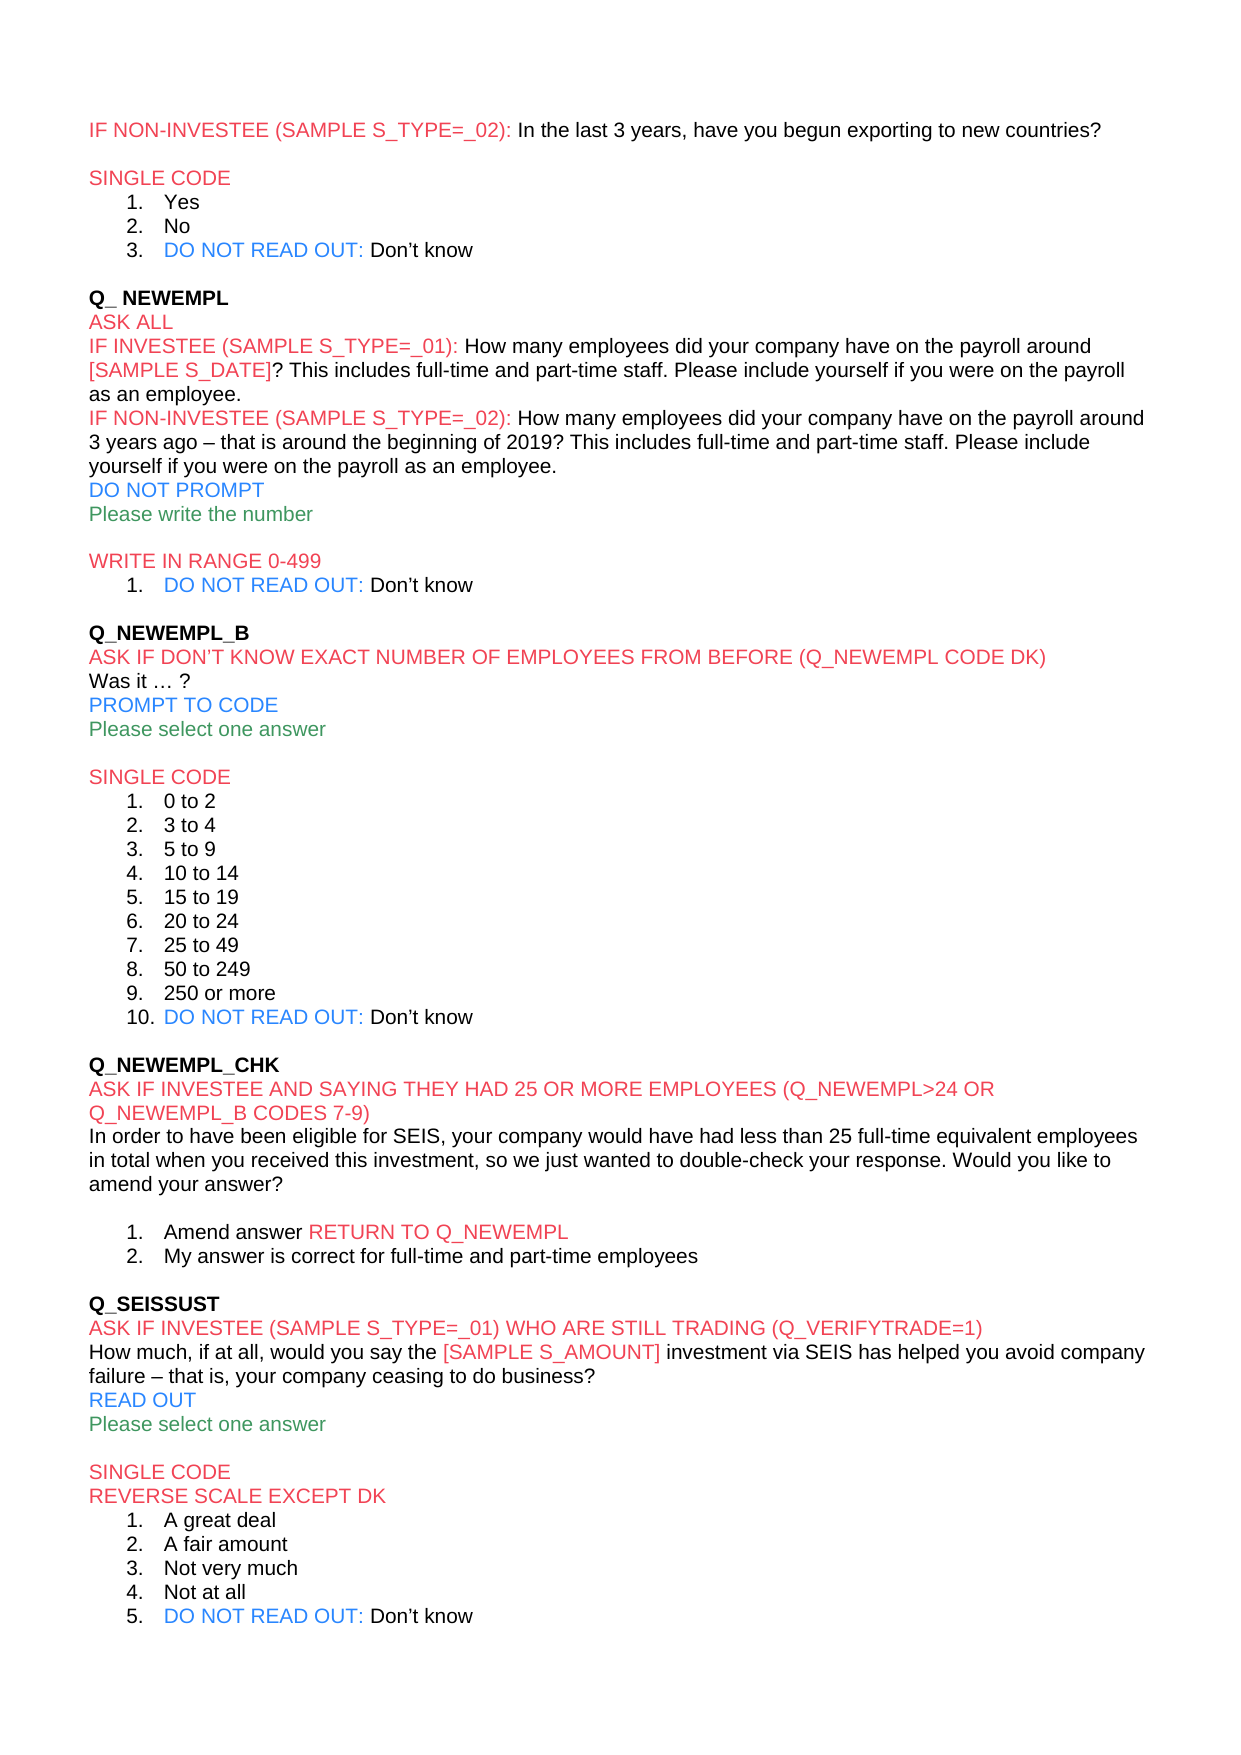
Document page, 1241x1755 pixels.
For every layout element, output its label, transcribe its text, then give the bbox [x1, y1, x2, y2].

text ASK IF DON’T KNOW EXACT NUMBER OF EMPLOYEES FROM BEFORE (Q_NEWEMPL CODE DK) [89, 645, 1152, 669]
text WRITE IN RANGE 0-499 [89, 549, 1152, 573]
text SINGLE CODE [89, 1460, 1152, 1484]
text Q_SEISSUST [89, 1292, 1152, 1316]
list 250 or more [126, 981, 1152, 1004]
text IF NON-INVESTEE (SAMPLE S_TYPE=_02): How many employees did your company have on the payroll around 3 years ago – that is around the beginning of 2019? This includes full-time and part-time staff. Please include yourself if you were on the payroll as an employee. [89, 406, 1152, 477]
list Not very much [126, 1556, 1152, 1579]
list A great deal [126, 1508, 1152, 1532]
list My answer is correct for full-time and part-time employees [126, 1244, 1152, 1268]
list 5 to 9 [126, 837, 1152, 861]
list 0 to 2 [126, 789, 1152, 813]
text Q_ NEWEMPL [89, 286, 1152, 310]
list A fair amount [126, 1532, 1152, 1556]
list No [126, 214, 1152, 238]
text Q_NEWEMPL_CHK [89, 1052, 1152, 1076]
text How much, if at all, would you say the [SAMPLE S_AMOUNT] investment via SEIS has helped you avoid company failure – that is, your company ceasing to do business? [89, 1340, 1152, 1388]
list 25 to 49 [126, 933, 1152, 957]
text IF INVESTEE (SAMPLE S_TYPE=_01): How many employees did your company have on the payroll around [SAMPLE S_DATE]? This includes full-time and part-time staff. Please include yourself if you were on the payroll as an employee. [89, 334, 1152, 406]
text PROMPT TO CODE [89, 693, 1152, 717]
text DO NOT PROMPT [89, 477, 1152, 501]
text In order to have been eligible for SEIS, your company would have had less than 25 full-time equivalent employees in total when you received this investment, so we just wanted to double-check your response. Would you like to amend your answer? [89, 1124, 1152, 1196]
list Not at all [126, 1579, 1152, 1603]
text Was it … ? [89, 669, 1152, 693]
list DO NOT READ OUT: Don’t know [126, 1004, 1152, 1028]
text IF NON-INVESTEE (SAMPLE S_TYPE=_02): In the last 3 years, have you begun exporting to new countries? [89, 118, 1152, 142]
text Please select one answer [89, 1412, 1152, 1436]
text Q_NEWEMPL_B [89, 621, 1152, 645]
text ASK IF INVESTEE AND SAYING THEY HAD 25 OR MORE EMPLOYEES (Q_NEWEMPL>24 OR Q_NEWEMPL_B CODES 7-9) [89, 1076, 1152, 1124]
text READ OUT [89, 1388, 1152, 1412]
list 50 to 249 [126, 957, 1152, 981]
list DO NOT READ OUT: Don’t know [126, 238, 1152, 262]
text ASK ALL [89, 310, 1152, 334]
text ASK IF INVESTEE (SAMPLE S_TYPE=_01) WHO ARE STILL TRADING (Q_VERIFYTRADE=1) [89, 1316, 1152, 1340]
text Please select one answer [89, 717, 1152, 741]
list Yes [126, 190, 1152, 214]
list 3 to 4 [126, 813, 1152, 837]
list 10 to 14 [126, 861, 1152, 885]
text SINGLE CODE [89, 166, 1152, 190]
list 15 to 19 [126, 885, 1152, 909]
text REVERSE SCALE EXCEPT DK [89, 1484, 1152, 1508]
text Please write the number [89, 501, 1152, 525]
text SINGLE CODE [89, 765, 1152, 789]
list 20 to 24 [126, 909, 1152, 933]
list DO NOT READ OUT: Don’t know [126, 1603, 1152, 1627]
list Amend answer RETURN TO Q_NEWEMPL [126, 1220, 1152, 1244]
list DO NOT READ OUT: Don’t know [126, 573, 1152, 597]
